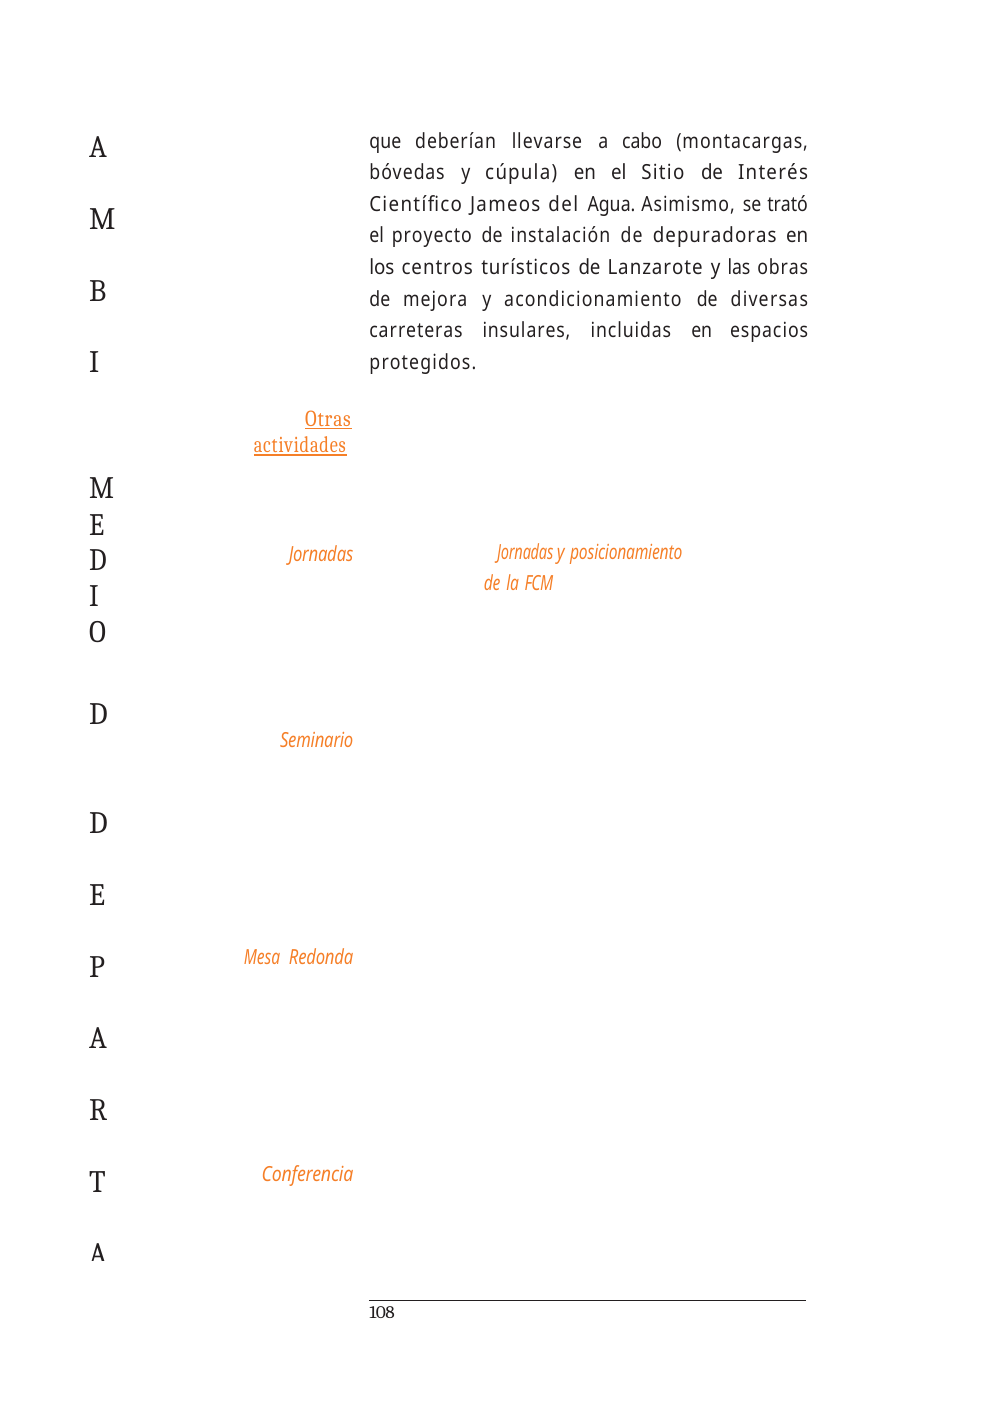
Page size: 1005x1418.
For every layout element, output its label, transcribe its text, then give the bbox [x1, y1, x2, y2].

text Otras actividades [253, 405, 356, 458]
text de la FCM [483, 568, 960, 597]
text D E P A R T A M E N T O [89, 805, 128, 1260]
text D E [89, 696, 128, 754]
text Seminario [148, 725, 356, 754]
text que deberían llevarse a cabo (montacargas, bóvedas y cúpula) en el Sitio de Interés Científico Jameos del Agua. Asimismo, se trató el proyecto de instalación de depuradoras en los centros turísticos de Lanzarote y las obras de mejora y acondicionamiento de diversas carreteras insulares, incluidas en espacios protegidos. [369, 126, 808, 375]
text Jornadas [148, 539, 356, 568]
text Mesa Redonda [148, 942, 356, 971]
text A M B I E N T E [89, 129, 128, 420]
text Conferencia [148, 1159, 356, 1187]
text M E D I O [89, 471, 128, 646]
text Jornadas y posicionamiento [419, 537, 960, 566]
